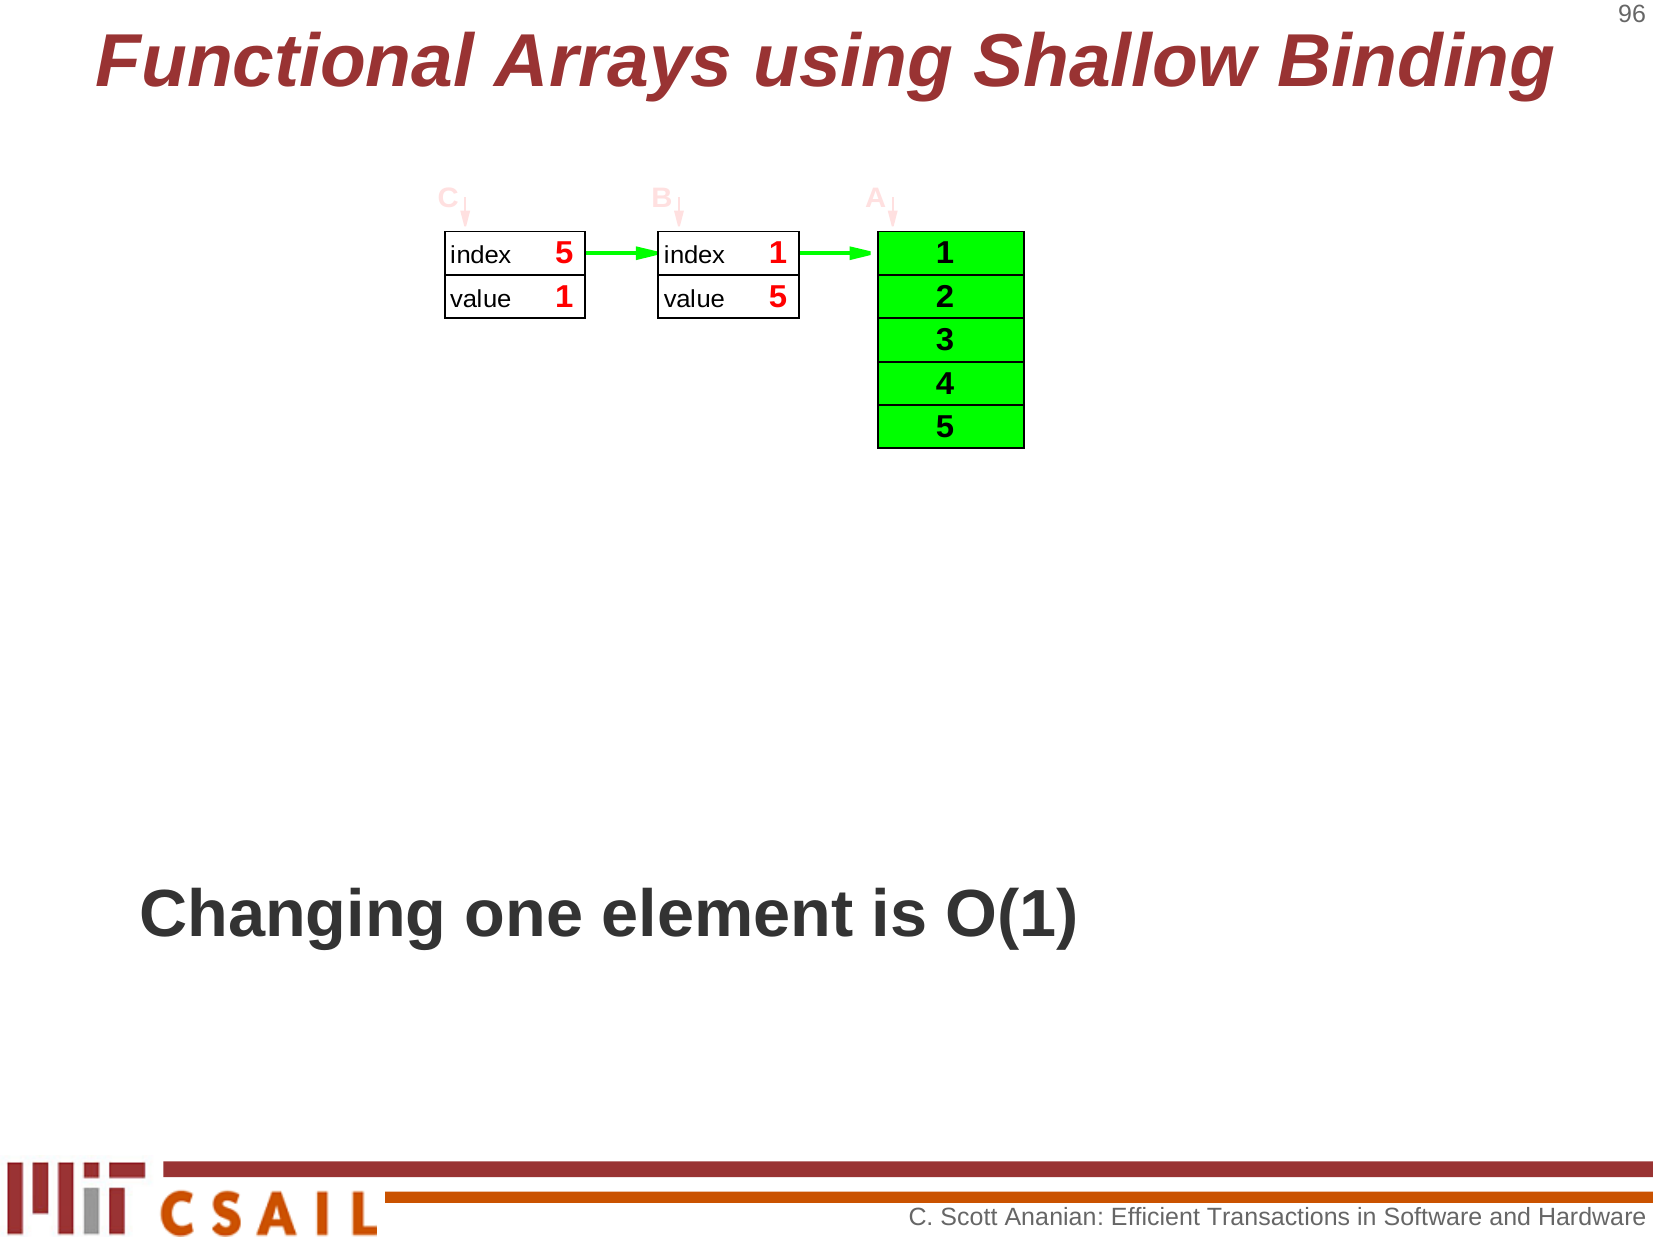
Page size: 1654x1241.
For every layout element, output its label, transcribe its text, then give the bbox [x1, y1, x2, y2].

picture [421, 175, 1278, 476]
list Changing one element is O(1) [121, 875, 1561, 1133]
title Functional Arrays using Shallow Binding [0, 0, 1653, 121]
picture [0, 1155, 377, 1237]
